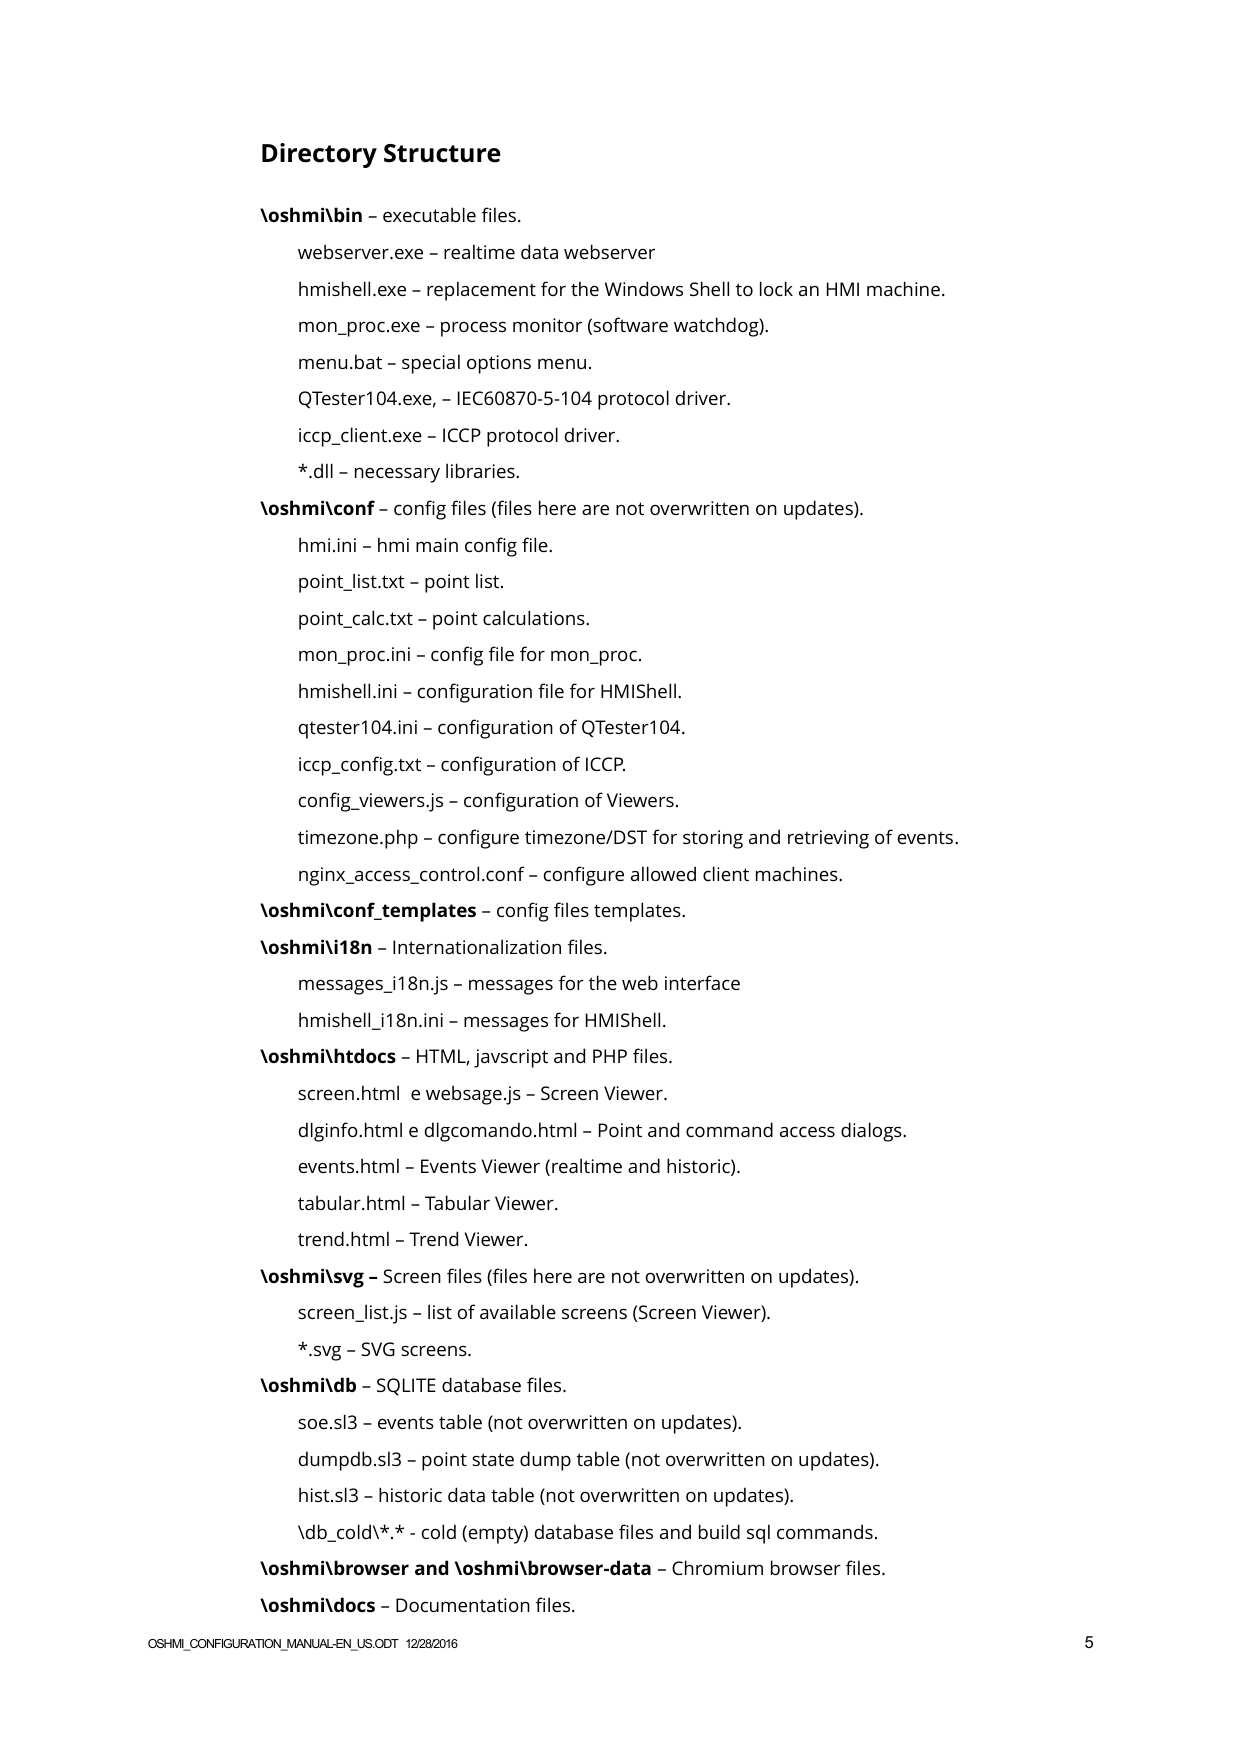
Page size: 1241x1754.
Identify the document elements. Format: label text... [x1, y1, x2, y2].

text mon_proc.exe – process monitor (software watchdog). [260, 313, 1093, 338]
text screen.html e websage.js – Screen Viewer. [260, 1080, 1093, 1106]
text \oshmi\docs – Documentation files. [260, 1592, 1093, 1618]
text hmi.ini – hmi main config file. [260, 532, 1093, 557]
text \oshmi\svg – Screen files (files here are not overwritten on updates). [148, 1263, 1093, 1289]
text *.svg – SVG screens. [148, 1336, 1093, 1362]
text dlginfo.html e dlgcomando.html – Point and command access dialogs. [260, 1117, 1093, 1142]
text \db_cold\*.* - cold (empty) database files and build sql commands. [260, 1519, 1093, 1545]
text screen_list.js – list of available screens (Screen Viewer). [148, 1300, 1093, 1325]
text \oshmi\db – SQLITE database files. [260, 1373, 1093, 1398]
text \oshmi\conf – config files (files here are not overwritten on updates). [260, 495, 1093, 521]
text \oshmi\bin – executable files. [260, 203, 1093, 228]
text point_list.txt – point list. [260, 568, 1093, 594]
text \oshmi\htdocs – HTML, javscript and PHP files. [260, 1044, 1093, 1069]
text dumpdb.sl3 – point state dump table (not overwritten on updates). [260, 1446, 1093, 1472]
text tabular.html – Tabular Viewer. [260, 1190, 1093, 1216]
text webserver.exe – realtime data webserver [260, 239, 1093, 265]
text hmishell.ini – configuration file for HMIShell. [260, 678, 1093, 704]
text soe.sl3 – events table (not overwritten on updates). [260, 1409, 1093, 1435]
text trend.html – Trend Viewer. [260, 1227, 1093, 1252]
text iccp_config.txt – configuration of ICCP. [298, 751, 1093, 777]
text hist.sl3 – historic data table (not overwritten on updates). [260, 1483, 1093, 1508]
text iccp_client.exe – ICCP protocol driver. [260, 422, 1093, 448]
text \oshmi\conf_templates – config files templates. [260, 898, 1093, 923]
text point_calc.txt – point calculations. [260, 605, 1093, 631]
text nginx_access_control.conf – configure allowed client machines. [148, 861, 1093, 887]
subtitle Directory Structure [260, 136, 1093, 170]
text \oshmi\browser and \oshmi\browser-data – Chromium browser files. [260, 1556, 1093, 1581]
text \oshmi\i18n – Internationalization files. [260, 934, 1093, 960]
text qtester104.ini – configuration of QTester104. [298, 715, 1093, 740]
text mon_proc.ini – config file for mon_proc. [260, 642, 1093, 667]
text *.dll – necessary libraries. [260, 459, 1093, 484]
text config_viewers.js – configuration of Viewers. [260, 788, 1093, 813]
text hmishell_i18n.ini – messages for HMIShell. [260, 1007, 1093, 1033]
text timezone.php – configure timezone/DST for storing and retrieving of events. [148, 824, 1093, 850]
text hmishell.exe – replacement for the Windows Shell to lock an HMI machine. [260, 276, 1093, 302]
text events.html – Events Viewer (realtime and historic). [260, 1153, 1093, 1179]
text QTester104.exe, – IEC60870-5-104 protocol driver. [260, 386, 1093, 411]
text menu.bat – special options menu. [260, 349, 1093, 375]
text messages_i18n.js – messages for the web interface [148, 971, 1093, 996]
